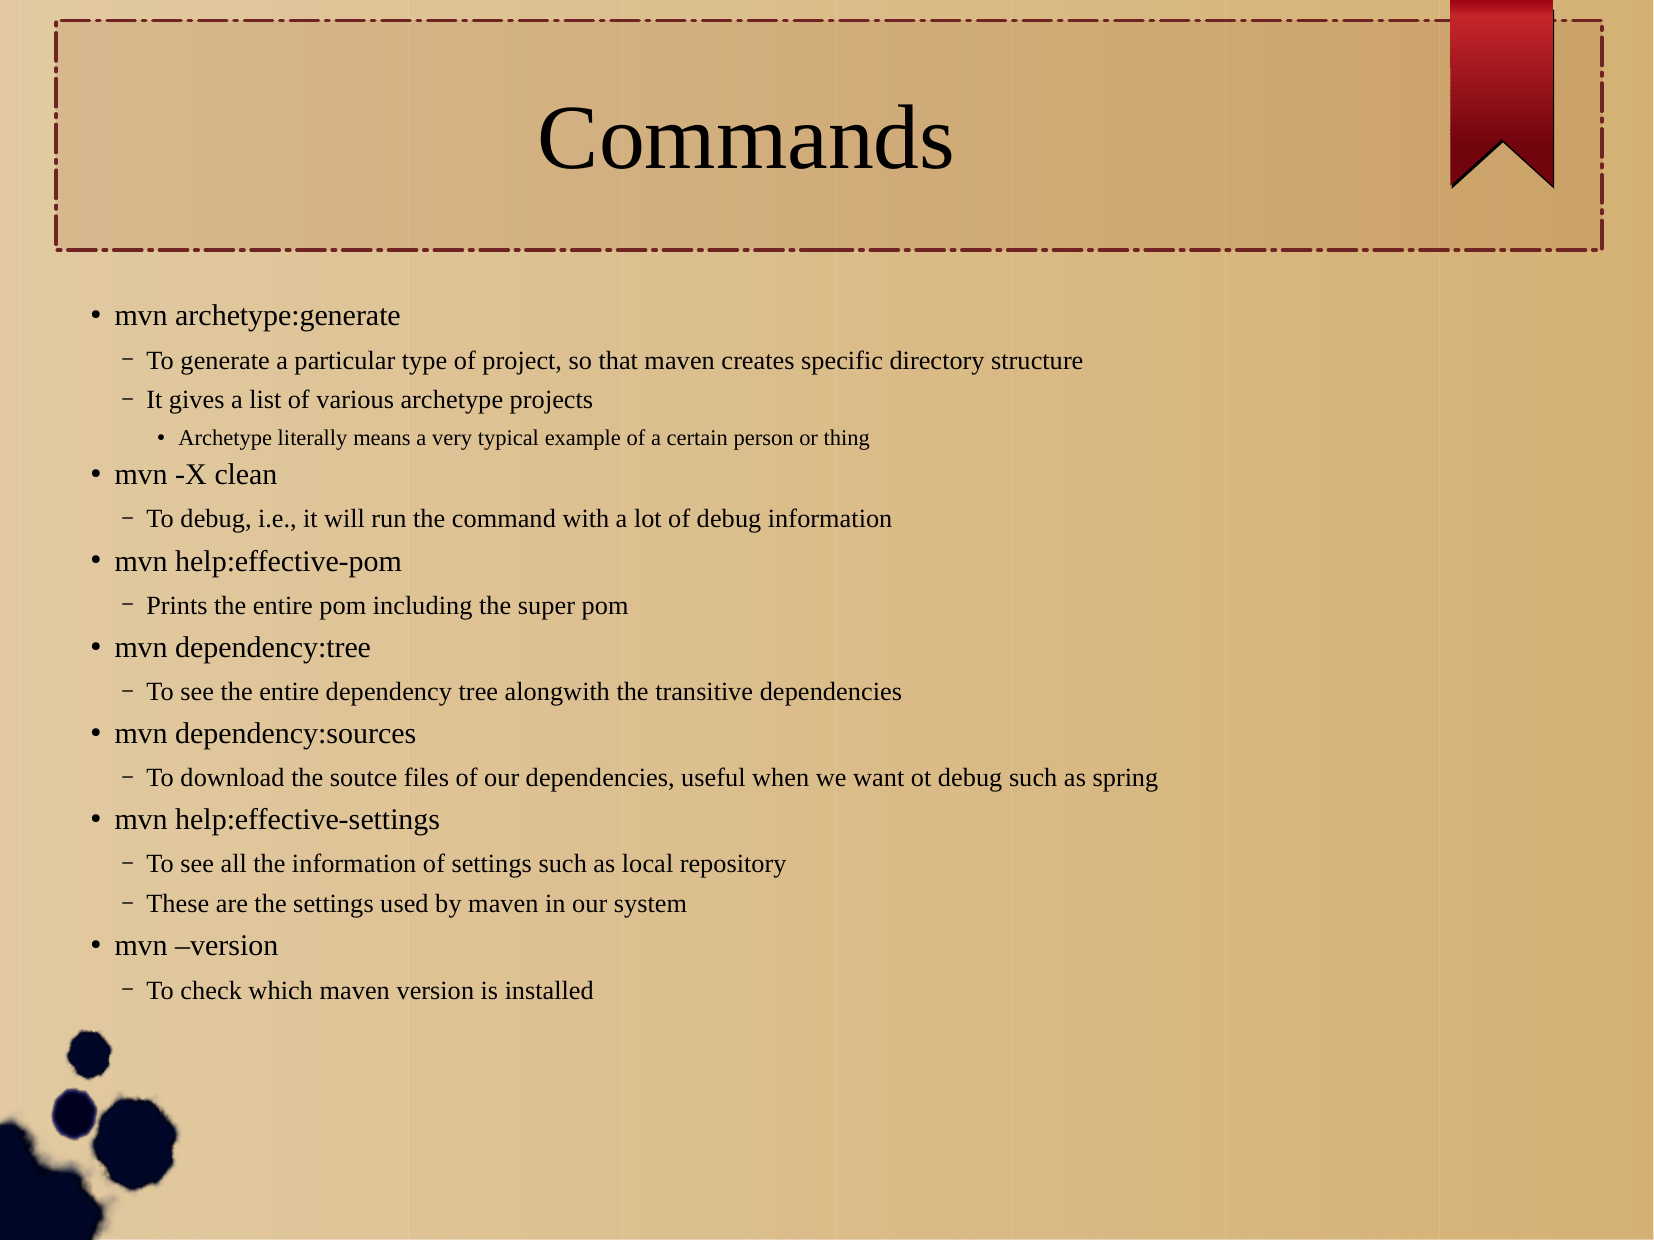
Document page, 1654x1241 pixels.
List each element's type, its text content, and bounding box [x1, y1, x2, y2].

list mvn archetype:generate To generate a particular type of project, so that maven creates specific directory structure It gives a list of various archetype projects Archetype literally means a very typical example of a certain person or thing mvn -X clean To debug, i.e., it will run the command with a lot of debug information mvn help:effective-pom Prints the entire pom including the super pom mvn dependency:tree To see the entire dependency tree alongwith the transitive dependencies mvn dependency:sources To download the soutce files of our dependencies, useful when we want ot debug such as spring mvn help:effective-settings To see all the information of settings such as local repository These are the settings used by maven in our system mvn –version To check which maven version is installed [82, 299, 1571, 1019]
title Commands [82, 47, 1412, 229]
